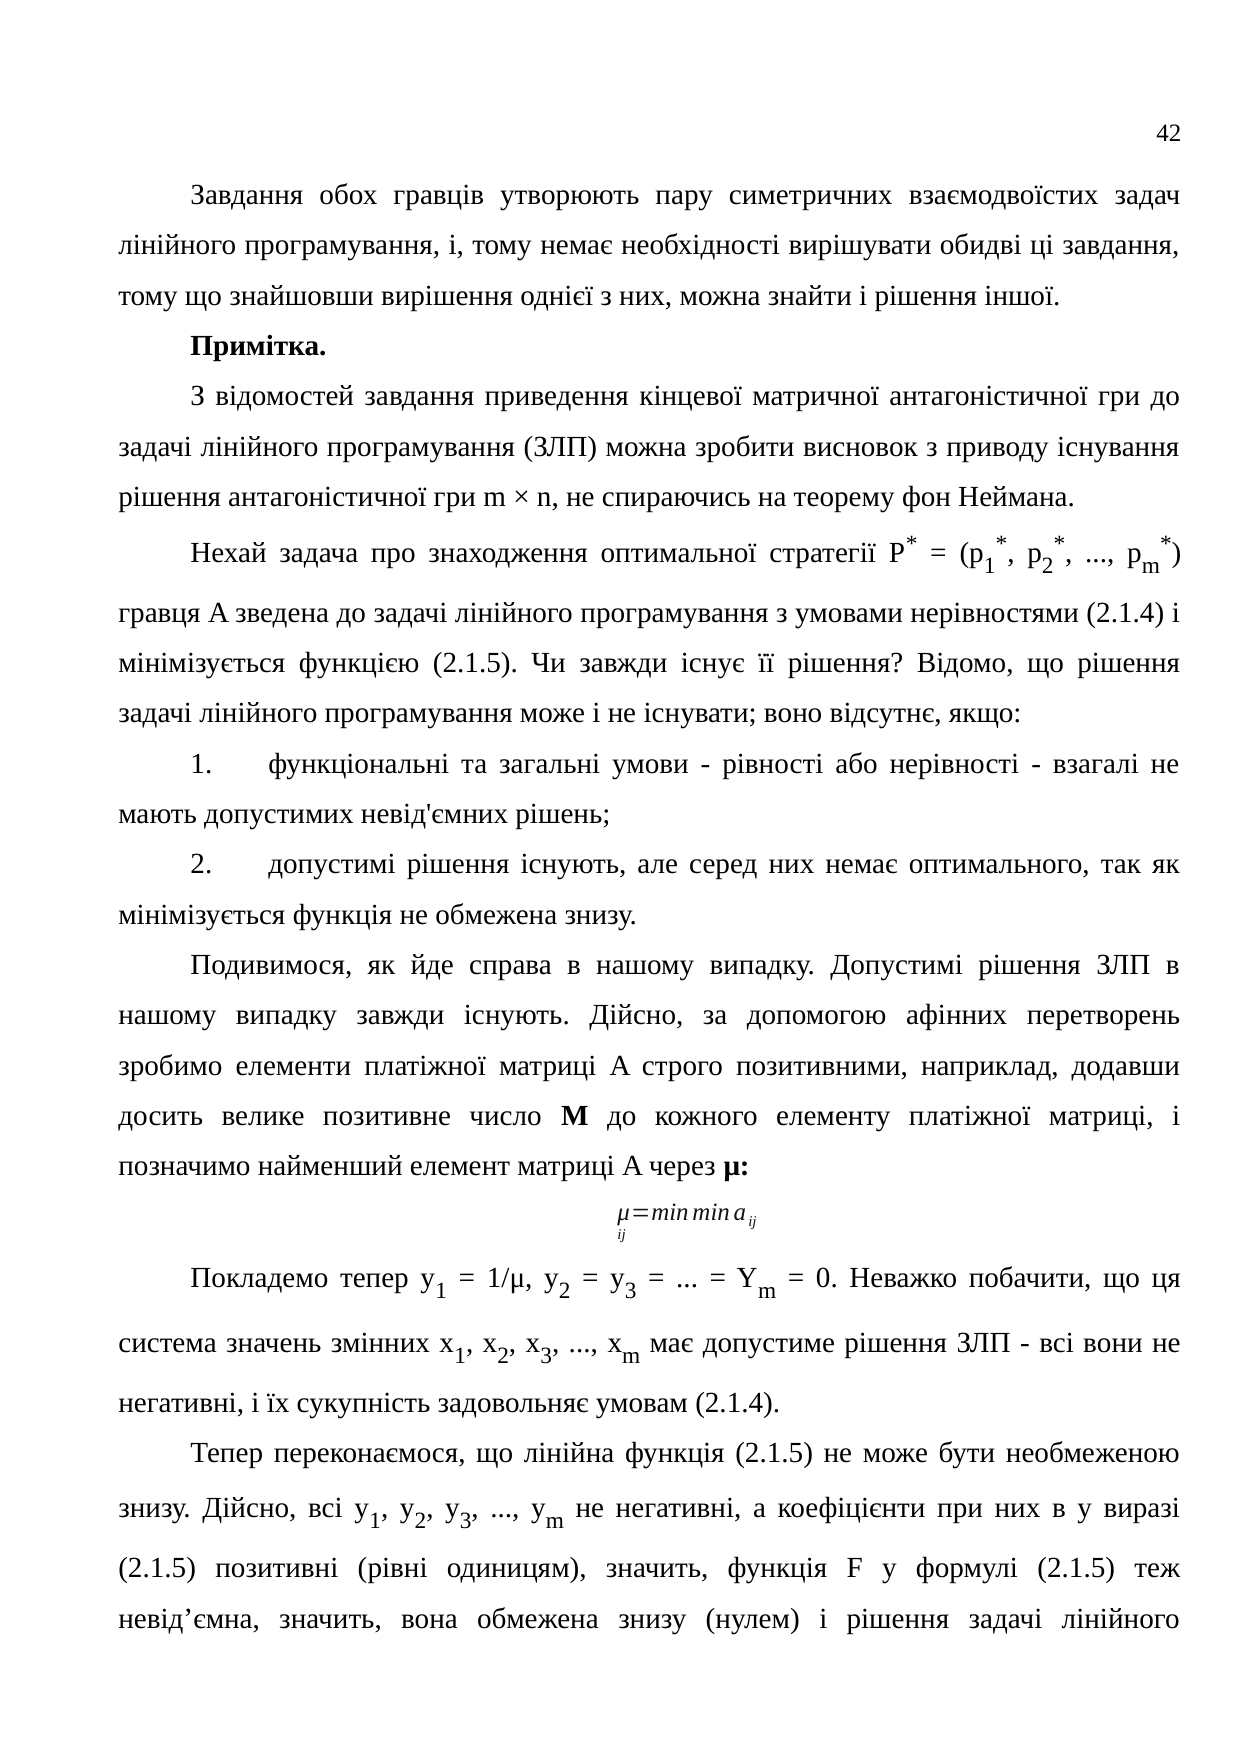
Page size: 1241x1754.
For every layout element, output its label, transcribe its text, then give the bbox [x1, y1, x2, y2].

text З відомостей завдання приведення кінцевої матричної антагоністичної гри до задачі лінійного програмування (ЗЛП) можна зробити висновок з приводу існування рішення антагоністичної гри m × n, не спираючись на теорему фон Неймана. [118, 378, 1181, 512]
text Покладемо тепер y1 = 1/μ, y2 = y3 = ... = Ym = 0. Неважко побачити, що ця система значень змінних х1, х2, х3, ..., хm має допустиме рішення ЗЛП - всі вони не негативні, і їх сукупність задовольняє умовам (2.1.4). [118, 1260, 1181, 1418]
text Нехай задача про знаходження оптимальної стратегії P* = (p1*, p2*, ..., pm*) гравця A зведена до задачі лінійного програмування з умовами нерівностями (2.1.4) і мінімізується функцією (2.1.5). Чи завжди існує її рішення? Відомо, що рішення задачі лінійного програмування може і не існувати; воно відсутнє, якщо: [118, 529, 1181, 729]
text Примітка. [118, 328, 1181, 362]
list функціональні та загальні умови - рівності або нерівності - взагалі не мають допустимих невід'ємних рішень; [118, 746, 1181, 830]
text Завдання обох гравців утворюють пару симетричних взаємодвоїстих задач лінійного програмування, і, тому немає необхідності вирішувати обидві ці завдання, тому що знайшовши вирішення однієї з них, можна знайти і рішення іншої. [118, 177, 1181, 311]
text Тепер переконаємося, що лінійна функція (2.1.5) не може бути необмеженою знизу. Дійсно, всі y1, y2, y3, ..., ym не негативні, а коефіцієнти при них в у виразі (2.1.5) позитивні (рівні одиницям), значить, функція F у формулі (2.1.5) теж невід’ємна, значить, вона обмежена знизу (нулем) і рішення задачі лінійного [118, 1435, 1181, 1634]
text Подивимося, як йде справа в нашому випадку. Допустимі рішення ЗЛП в нашому випадку завжди існують. Дійсно, за допомогою афінних перетворень зробимо елементи платіжної матриці A строго позитивними, наприклад, додавши досить велике позитивне число М до кожного елементу платіжної матриці, і позначимо найменший елемент матриці A через μ: [118, 947, 1181, 1182]
list допустимі рішення існують, але серед них немає оптимального, так як мінімізується функція не обмежена знизу. [118, 847, 1181, 930]
